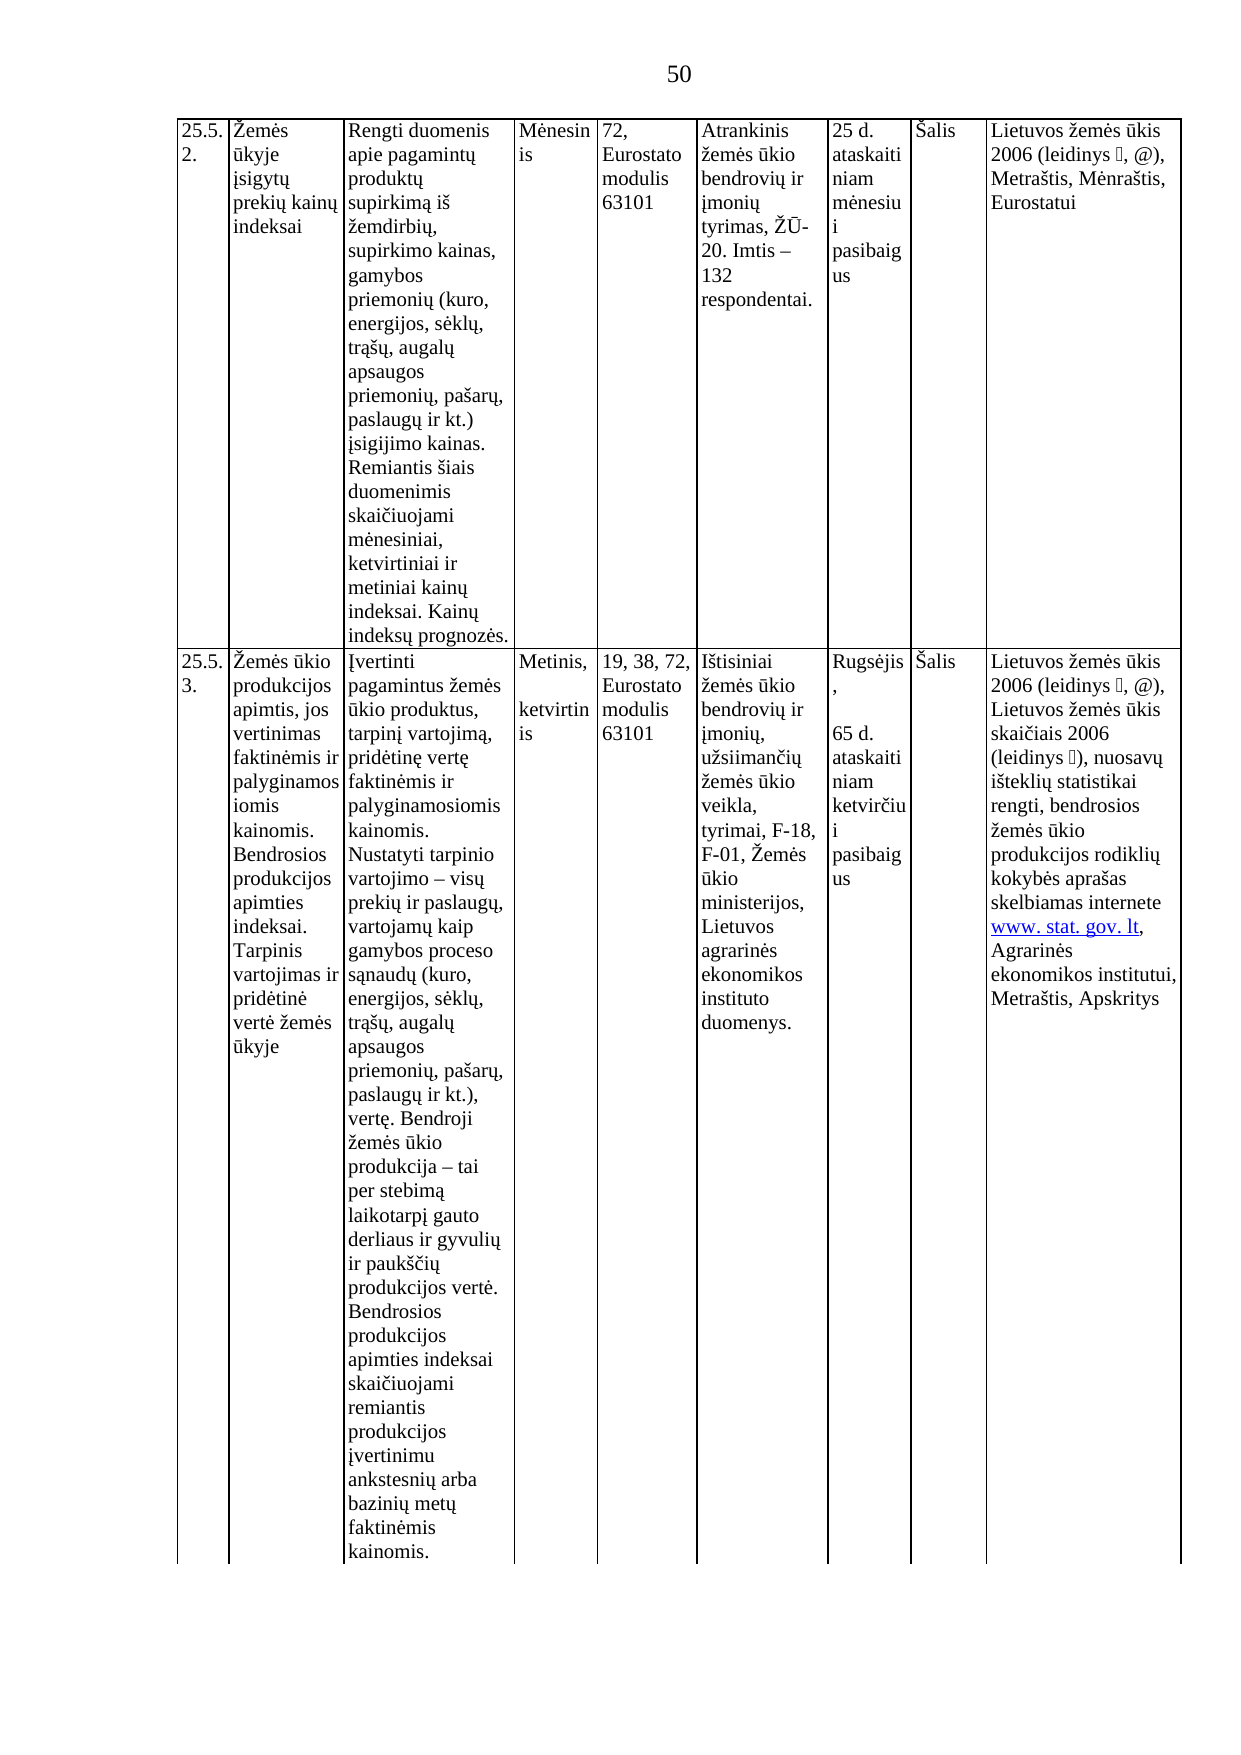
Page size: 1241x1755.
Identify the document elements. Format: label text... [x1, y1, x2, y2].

table_cell Mėnesinis [515, 120, 597, 647]
table_cell Rugsėjis, 65 d. ataskaitiniam ketvirčiui pasibaigus [829, 649, 910, 1563]
table_cell 25 d. ataskaitiniam mėnesiui pasibaigus [829, 120, 910, 647]
table_cell 72, Eurostato modulis 63101 [598, 120, 696, 647]
table_cell Žemės ūkyje įsigytų prekių kainų indeksai [230, 120, 343, 647]
table_cell Atrankinis žemės ūkio bendrovių ir įmonių tyrimas, ŽŪ-20. Imtis – 132 respondentai. [698, 120, 827, 647]
table_cell Lietuvos žemės ūkis 2006 (leidinys , @), Lietuvos žemės ūkis skaičiais 2006 (leidinys ), nuosavų išteklių statistikai rengti, bendrosios žemės ūkio produkcijos rodiklių kokybės aprašas skelbiamas internete www. stat. gov. lt, Agrarinės ekonomikos institutui, Metraštis, Apskritys [987, 649, 1180, 1563]
table_cell 25.5.2. [178, 120, 228, 647]
table_cell Šalis [912, 649, 986, 1563]
table_cell Lietuvos žemės ūkis 2006 (leidinys , @), Metraštis, Mėnraštis, Eurostatui [987, 120, 1180, 647]
table_cell Šalis [912, 120, 986, 647]
table_cell 19, 38, 72, Eurostato modulis 63101 [598, 649, 696, 1563]
table_cell 25.5.3. [178, 649, 228, 1563]
table_cell Žemės ūkio produkcijos apimtis, jos vertinimas faktinėmis ir palyginamosiomis kainomis. Bendrosios produkcijos apimties indeksai. Tarpinis vartojimas ir pridėtinė vertė žemės ūkyje [230, 649, 343, 1563]
table_cell Ištisiniai žemės ūkio bendrovių ir įmonių, užsiimančių žemės ūkio veikla, tyrimai, F-18, F-01, Žemės ūkio ministerijos, Lietuvos agrarinės ekonomikos instituto duomenys. [698, 649, 827, 1563]
table_cell Metinis, ketvirtinis [515, 649, 597, 1563]
